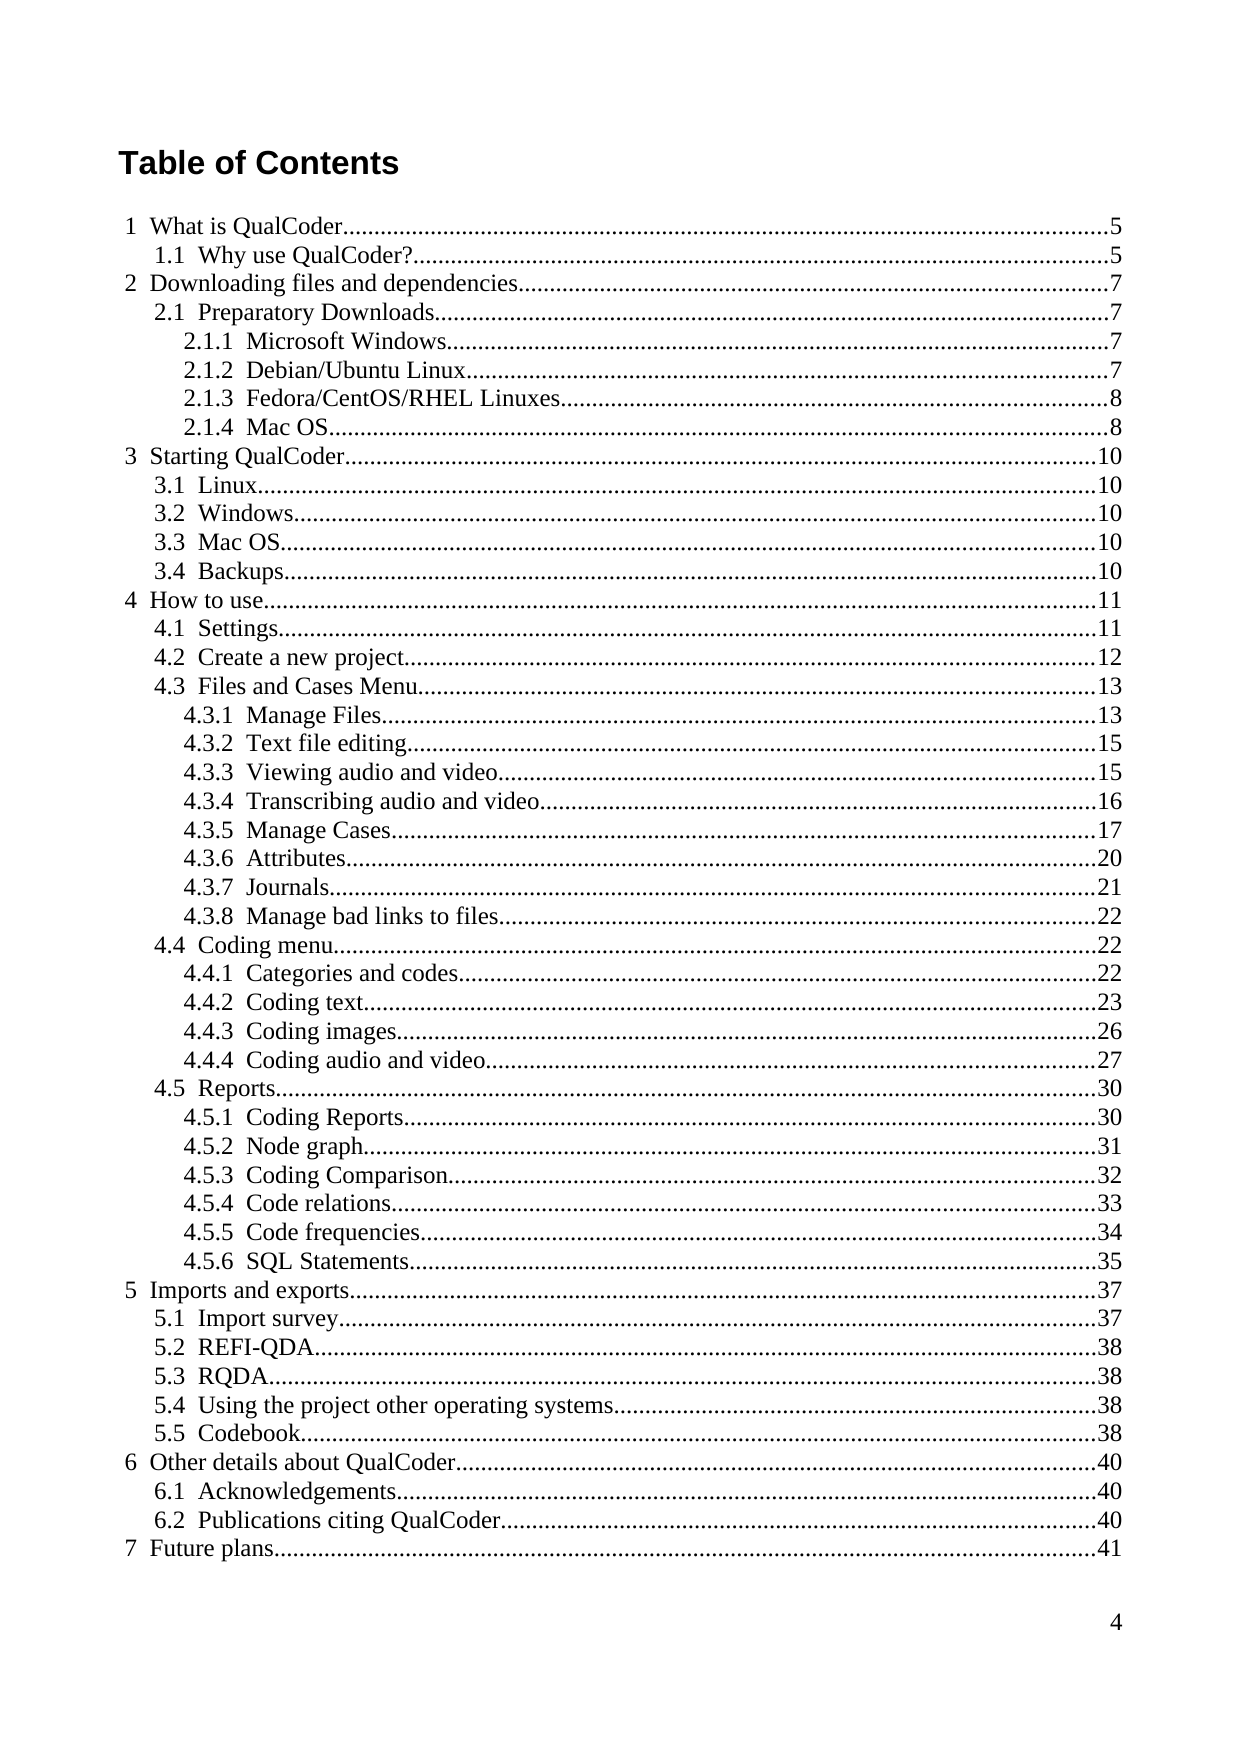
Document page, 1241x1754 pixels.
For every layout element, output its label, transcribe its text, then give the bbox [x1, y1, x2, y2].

text 4.4.4 Coding audio and video 27 [177, 1045, 1122, 1073]
text 5.3 RQDA 38 [148, 1361, 1122, 1390]
text 3.1 Linux 10 [148, 470, 1122, 498]
text 4.1 Settings 11 [148, 613, 1122, 642]
text 4.5.3 Coding Comparison 32 [177, 1160, 1122, 1188]
text 5 Imports and exports 37 [118, 1275, 1122, 1303]
text 3.3 Mac OS 10 [148, 527, 1122, 556]
text 4.3.4 Transcribing audio and video 16 [177, 786, 1122, 815]
text 4.5.1 Coding Reports 30 [177, 1102, 1122, 1131]
text 7 Future plans 41 [118, 1533, 1122, 1562]
text 4.3.2 Text file editing 15 [177, 728, 1122, 757]
text 4.3.8 Manage bad links to files 22 [177, 901, 1122, 930]
text 4.4 Coding menu 22 [148, 930, 1122, 958]
text 4.3.1 Manage Files 13 [177, 700, 1122, 728]
text 4.5.4 Code relations 33 [177, 1188, 1122, 1217]
text 4.5.5 Code frequencies 34 [177, 1217, 1122, 1246]
text 4.5.6 SQL Statements 35 [177, 1246, 1122, 1275]
text 3.4 Backups 10 [148, 556, 1122, 585]
text 3 Starting QualCoder 10 [118, 441, 1122, 470]
text 2.1.4 Mac OS 8 [177, 412, 1122, 441]
text 3.2 Windows 10 [148, 498, 1122, 527]
text 4.2 Create a new project 12 [148, 642, 1122, 671]
text 1 What is QualCoder 5 [118, 211, 1122, 240]
text 4.3 Files and Cases Menu 13 [148, 671, 1122, 700]
text 6.1 Acknowledgements 40 [148, 1476, 1122, 1505]
text 4.3.5 Manage Cases 17 [177, 815, 1122, 843]
text 5.4 Using the project other operating systems 38 [148, 1390, 1122, 1418]
text 6 Other details about QualCoder 40 [118, 1447, 1122, 1476]
text 2 Downloading files and dependencies 7 [118, 268, 1122, 297]
text 4.4.1 Categories and codes 22 [177, 958, 1122, 987]
text 5.2 REFI-QDA 38 [148, 1332, 1122, 1361]
text 2.1.2 Debian/Ubuntu Linux 7 [177, 355, 1122, 383]
subtitle Table of Contents [118, 143, 1122, 182]
text 4.3.6 Attributes 20 [177, 843, 1122, 872]
text 2.1.1 Microsoft Windows 7 [177, 326, 1122, 355]
text 2.1.3 Fedora/CentOS/RHEL Linuxes 8 [177, 383, 1122, 412]
text 4.5 Reports 30 [148, 1073, 1122, 1102]
text 2.1 Preparatory Downloads 7 [148, 297, 1122, 326]
text 6.2 Publications citing QualCoder 40 [148, 1505, 1122, 1533]
text 4.4.3 Coding images 26 [177, 1016, 1122, 1045]
text 4.3.7 Journals 21 [177, 872, 1122, 901]
text 4.4.2 Coding text 23 [177, 987, 1122, 1016]
text 4 How to use 11 [118, 585, 1122, 613]
text 1.1 Why use QualCoder? 5 [148, 240, 1122, 268]
text 4.3.3 Viewing audio and video 15 [177, 757, 1122, 786]
text 5.5 Codebook 38 [148, 1418, 1122, 1447]
text 4.5.2 Node graph 31 [177, 1131, 1122, 1160]
text 5.1 Import survey 37 [148, 1303, 1122, 1332]
